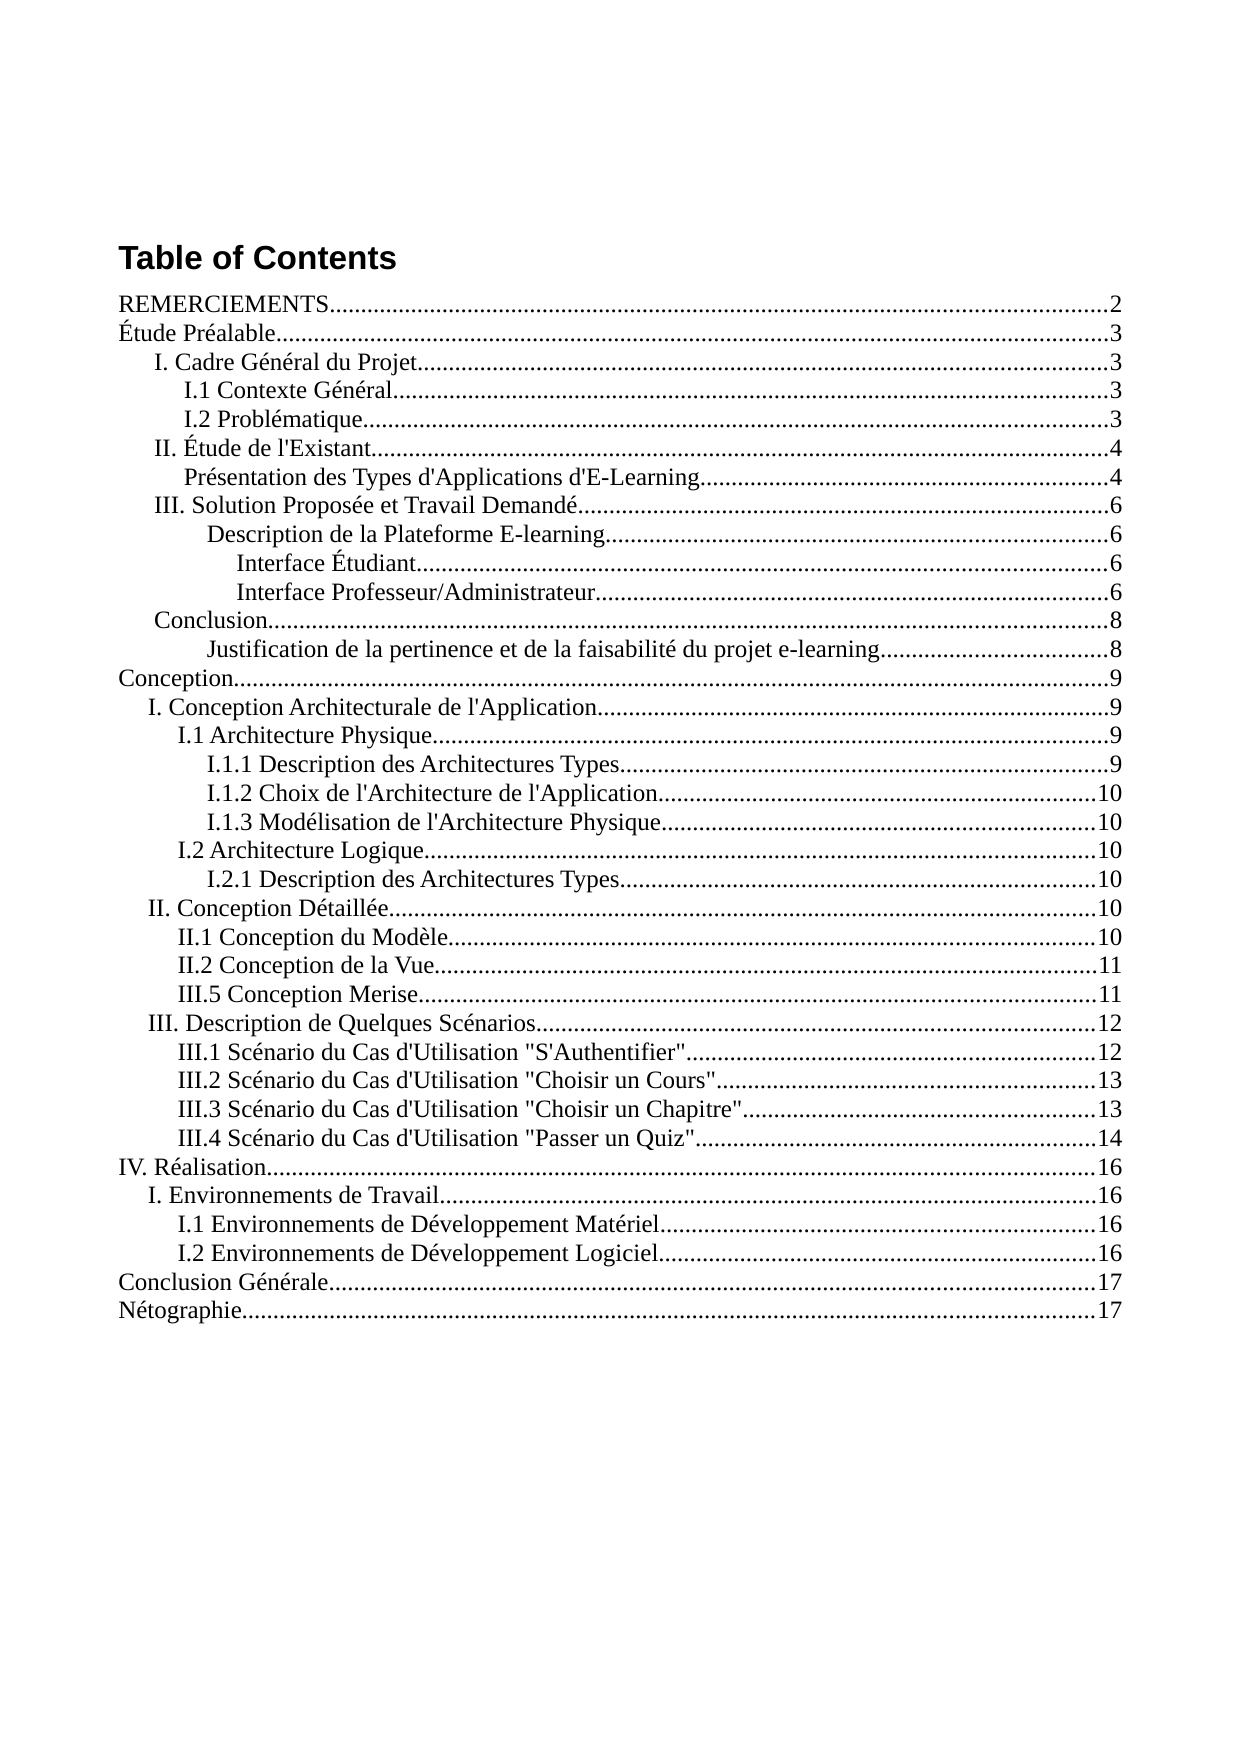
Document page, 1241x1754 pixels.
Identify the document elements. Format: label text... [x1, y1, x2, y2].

text Conclusion 8 [148, 605, 1122, 634]
subtitle Table of Contents [118, 238, 1122, 277]
text II.2 Conception de la Vue 11 [177, 950, 1122, 979]
text I.1.3 Modélisation de l'Architecture Physique 10 [207, 807, 1122, 835]
text I.2 Environnements de Développement Logiciel 16 [177, 1238, 1122, 1267]
text Interface Étudiant 6 [236, 548, 1122, 577]
text Interface Professeur/Administrateur 6 [236, 577, 1122, 605]
text I.1 Environnements de Développement Matériel 16 [177, 1209, 1122, 1238]
text II. Conception Détaillée 10 [148, 893, 1122, 922]
text I.2 Architecture Logique 10 [177, 835, 1122, 864]
text III. Solution Proposée et Travail Demandé 6 [148, 490, 1122, 519]
text III.1 Scénario du Cas d'Utilisation "S'Authentifier" 12 [177, 1037, 1122, 1065]
text Description de la Plateforme E-learning 6 [207, 519, 1122, 548]
text II.1 Conception du Modèle 10 [177, 922, 1122, 950]
text III.2 Scénario du Cas d'Utilisation "Choisir un Cours" 13 [177, 1065, 1122, 1094]
text Présentation des Types d'Applications d'E-Learning 4 [177, 462, 1122, 490]
text I.1.2 Choix de l'Architecture de l'Application 10 [207, 778, 1122, 807]
text I.2.1 Description des Architectures Types 10 [207, 864, 1122, 893]
text I. Environnements de Travail 16 [148, 1180, 1122, 1209]
text I.2 Problématique 3 [177, 404, 1122, 433]
text I.1.1 Description des Architectures Types 9 [207, 749, 1122, 778]
text I.1 Architecture Physique 9 [177, 720, 1122, 749]
text Nétographie 17 [118, 1295, 1122, 1324]
text REMERCIEMENTS 2 [118, 289, 1122, 318]
text I.1 Contexte Général 3 [177, 375, 1122, 404]
text Étude Préalable 3 [118, 318, 1122, 347]
text II. Étude de l'Existant 4 [148, 433, 1122, 462]
text Justification de la pertinence et de la faisabilité du projet e-learning 8 [207, 634, 1122, 663]
text Conception 9 [118, 663, 1122, 692]
text I. Cadre Général du Projet 3 [148, 347, 1122, 375]
text Conclusion Générale 17 [118, 1267, 1122, 1295]
text I. Conception Architecturale de l'Application 9 [148, 692, 1122, 720]
text III. Description de Quelques Scénarios 12 [148, 1008, 1122, 1037]
text III.3 Scénario du Cas d'Utilisation "Choisir un Chapitre" 13 [177, 1094, 1122, 1123]
text IV. Réalisation 16 [118, 1152, 1122, 1180]
text III.5 Conception Merise 11 [177, 979, 1122, 1008]
text III.4 Scénario du Cas d'Utilisation "Passer un Quiz" 14 [177, 1123, 1122, 1152]
